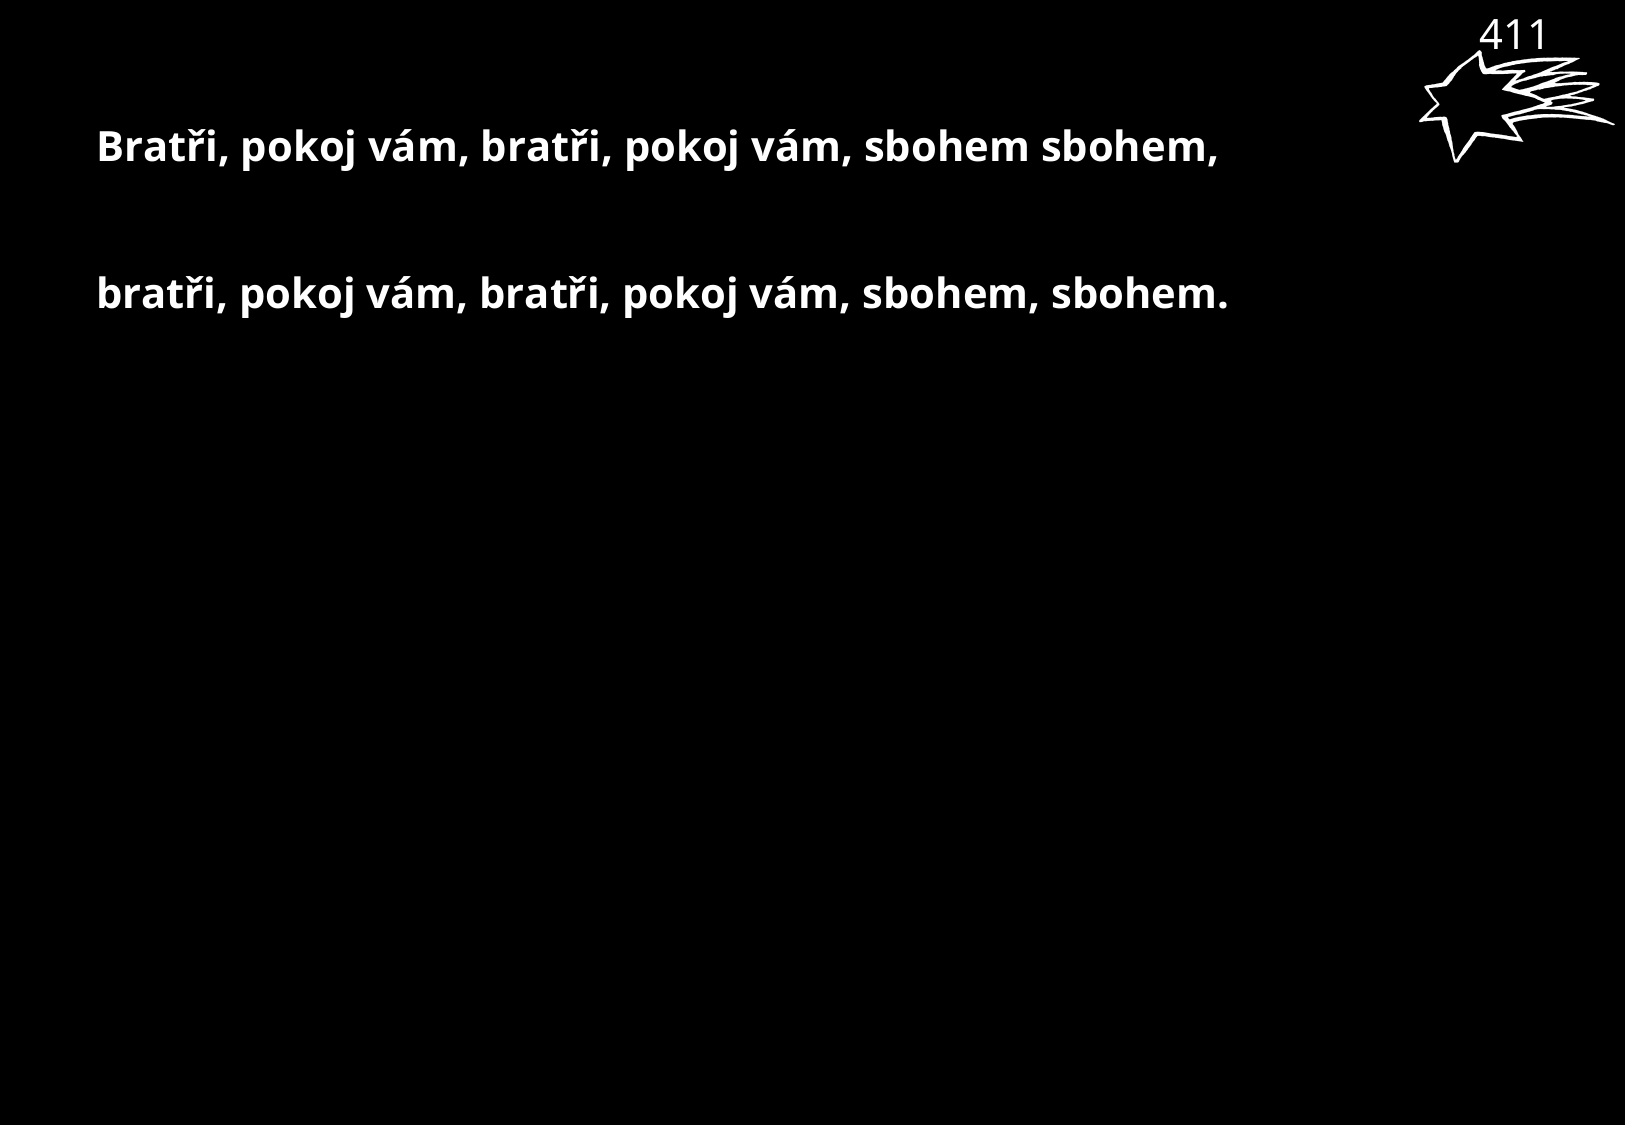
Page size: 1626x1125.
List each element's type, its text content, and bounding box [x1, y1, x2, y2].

text_box 411 [1405, 0, 1626, 66]
list Bratři, pokoj vám, bratři, pokoj vám, sbohem sbohem, bratři, pokoj vám, bratři, pokoj vám, sbohem, sbohem. [81, 112, 1544, 1101]
